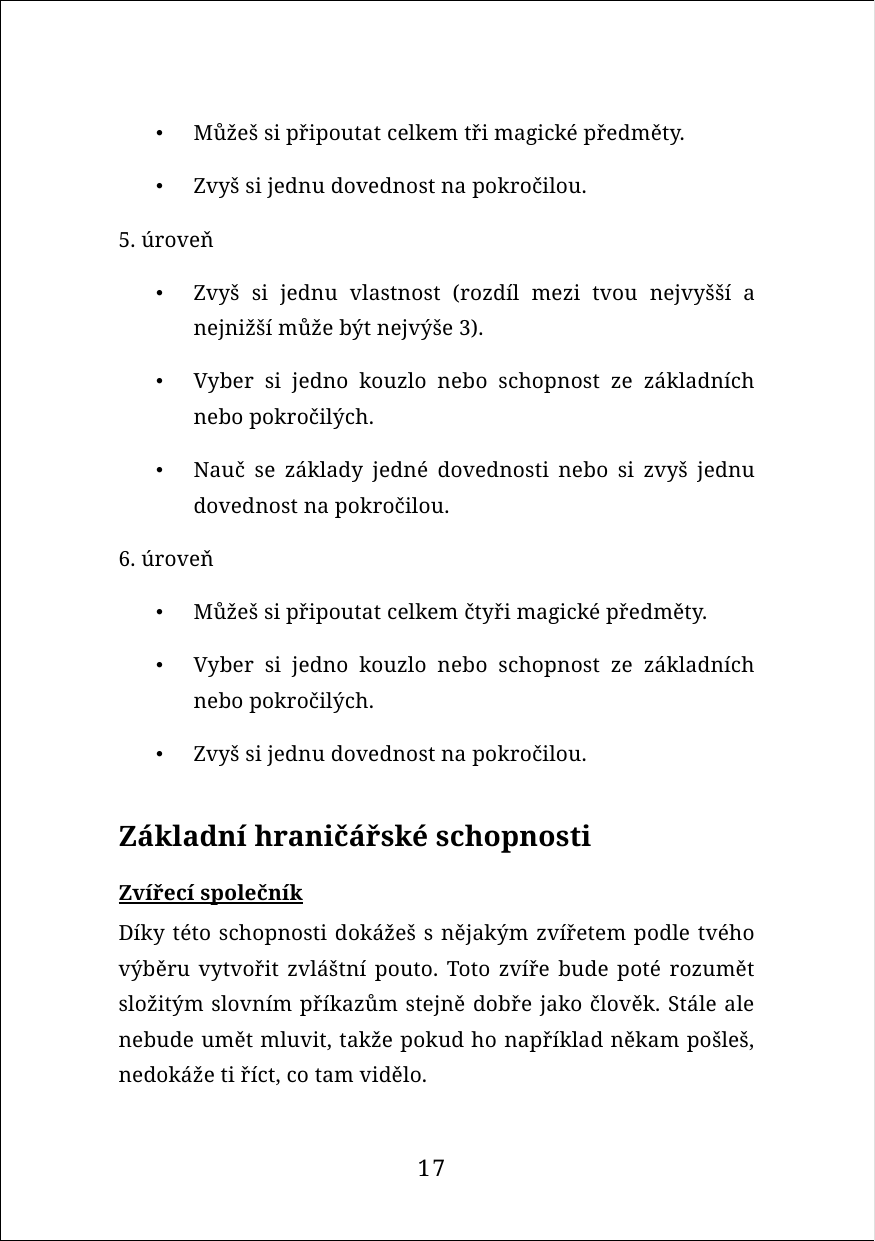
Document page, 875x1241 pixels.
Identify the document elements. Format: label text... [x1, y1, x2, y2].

list Zvyš si jednu dovednost na pokročilou. [156, 171, 756, 200]
text 6. úroveň [118, 544, 756, 573]
subtitle Základní hraničářské schopnosti [118, 816, 756, 854]
list Zvyš si jednu vlastnost (rozdíl mezi tvou nejvyšší a nejnižší může být nejvýše 3). [156, 278, 756, 342]
list Nauč se základy jedné dovednosti nebo si zvyš jednu dovednost na pokročilou. [156, 455, 756, 519]
list Můžeš si připoutat celkem čtyři magické předměty. [156, 597, 756, 626]
list Můžeš si připoutat celkem tři magické předměty. [156, 118, 756, 147]
list Zvyš si jednu dovednost na pokročilou. [156, 739, 756, 768]
text Díky této schopnosti dokážeš s nějakým zvířetem podle tvého výběru vytvořit zvláštní pouto. Toto zvíře bude poté rozumět složitým slovním příkazům stejně dobře jako člověk. Stále ale nebude umět mluvit, takže pokud ho například někam pošleš, nedokáže ti říct, co tam vidělo. [118, 918, 756, 1089]
text 5. úroveň [118, 225, 756, 253]
subtitle Zvířecí společník [118, 878, 756, 907]
list Vyber si jedno kouzlo nebo schopnost ze základních nebo pokročilých. [156, 651, 756, 714]
list Vyber si jedno kouzlo nebo schopnost ze základních nebo pokročilých. [156, 367, 756, 431]
